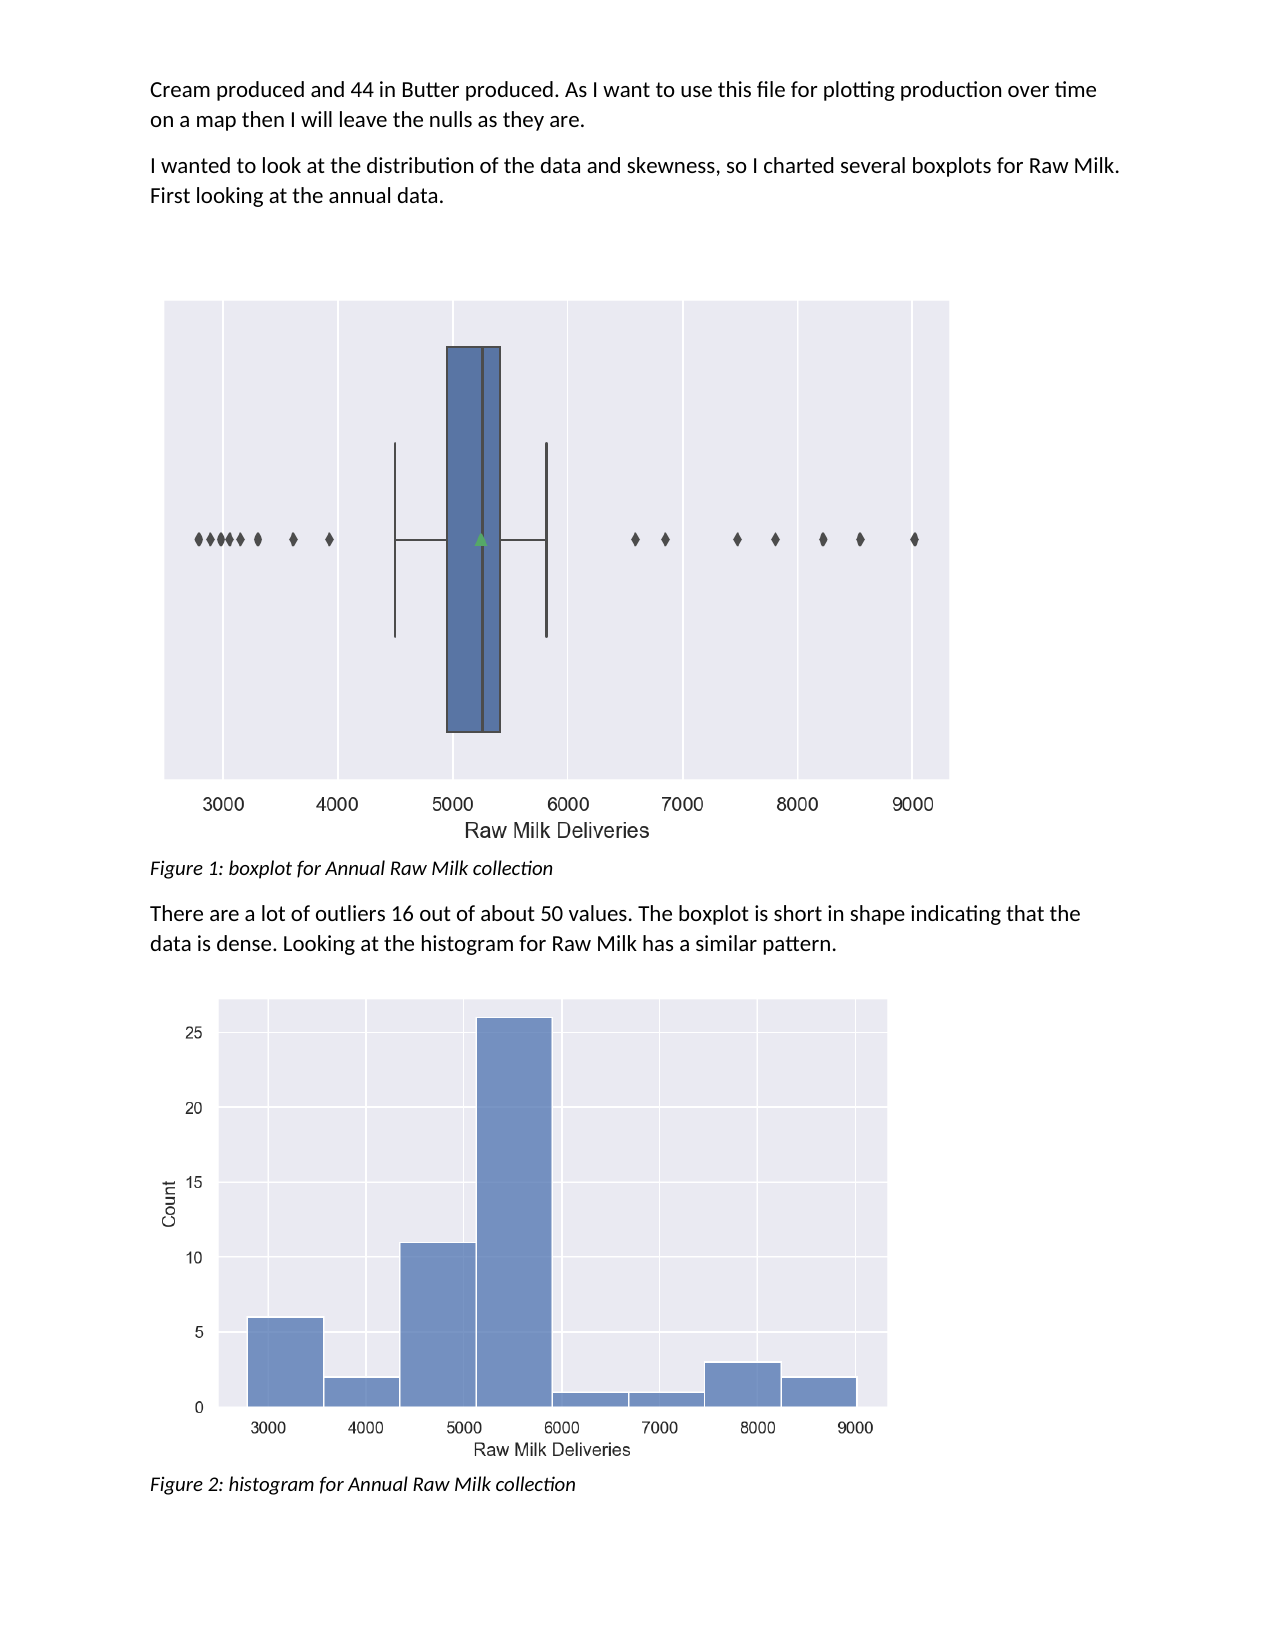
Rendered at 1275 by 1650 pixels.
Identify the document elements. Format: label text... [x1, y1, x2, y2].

picture [150, 987, 898, 1470]
text I wanted to look at the distribution of the data and skewness, so I charted several boxplots for Raw Milk. First looking at the annual data. [150, 151, 1125, 209]
picture [150, 287, 962, 854]
text There are a lot of outliers 16 out of about 50 values. The boxplot is short in shape indicating that the data is dense. Looking at the histogram for Raw Milk has a similar pattern. [150, 899, 1125, 957]
text Cream produced and 44 in Butter produced. As I want to use this file for plotting production over time on a map then I will leave the nulls as they are. [150, 75, 1125, 133]
text Figure 1: boxplot for Annual Raw Milk collection [150, 854, 961, 880]
text Figure 2: histogram for Annual Raw Milk collection [150, 1470, 898, 1497]
